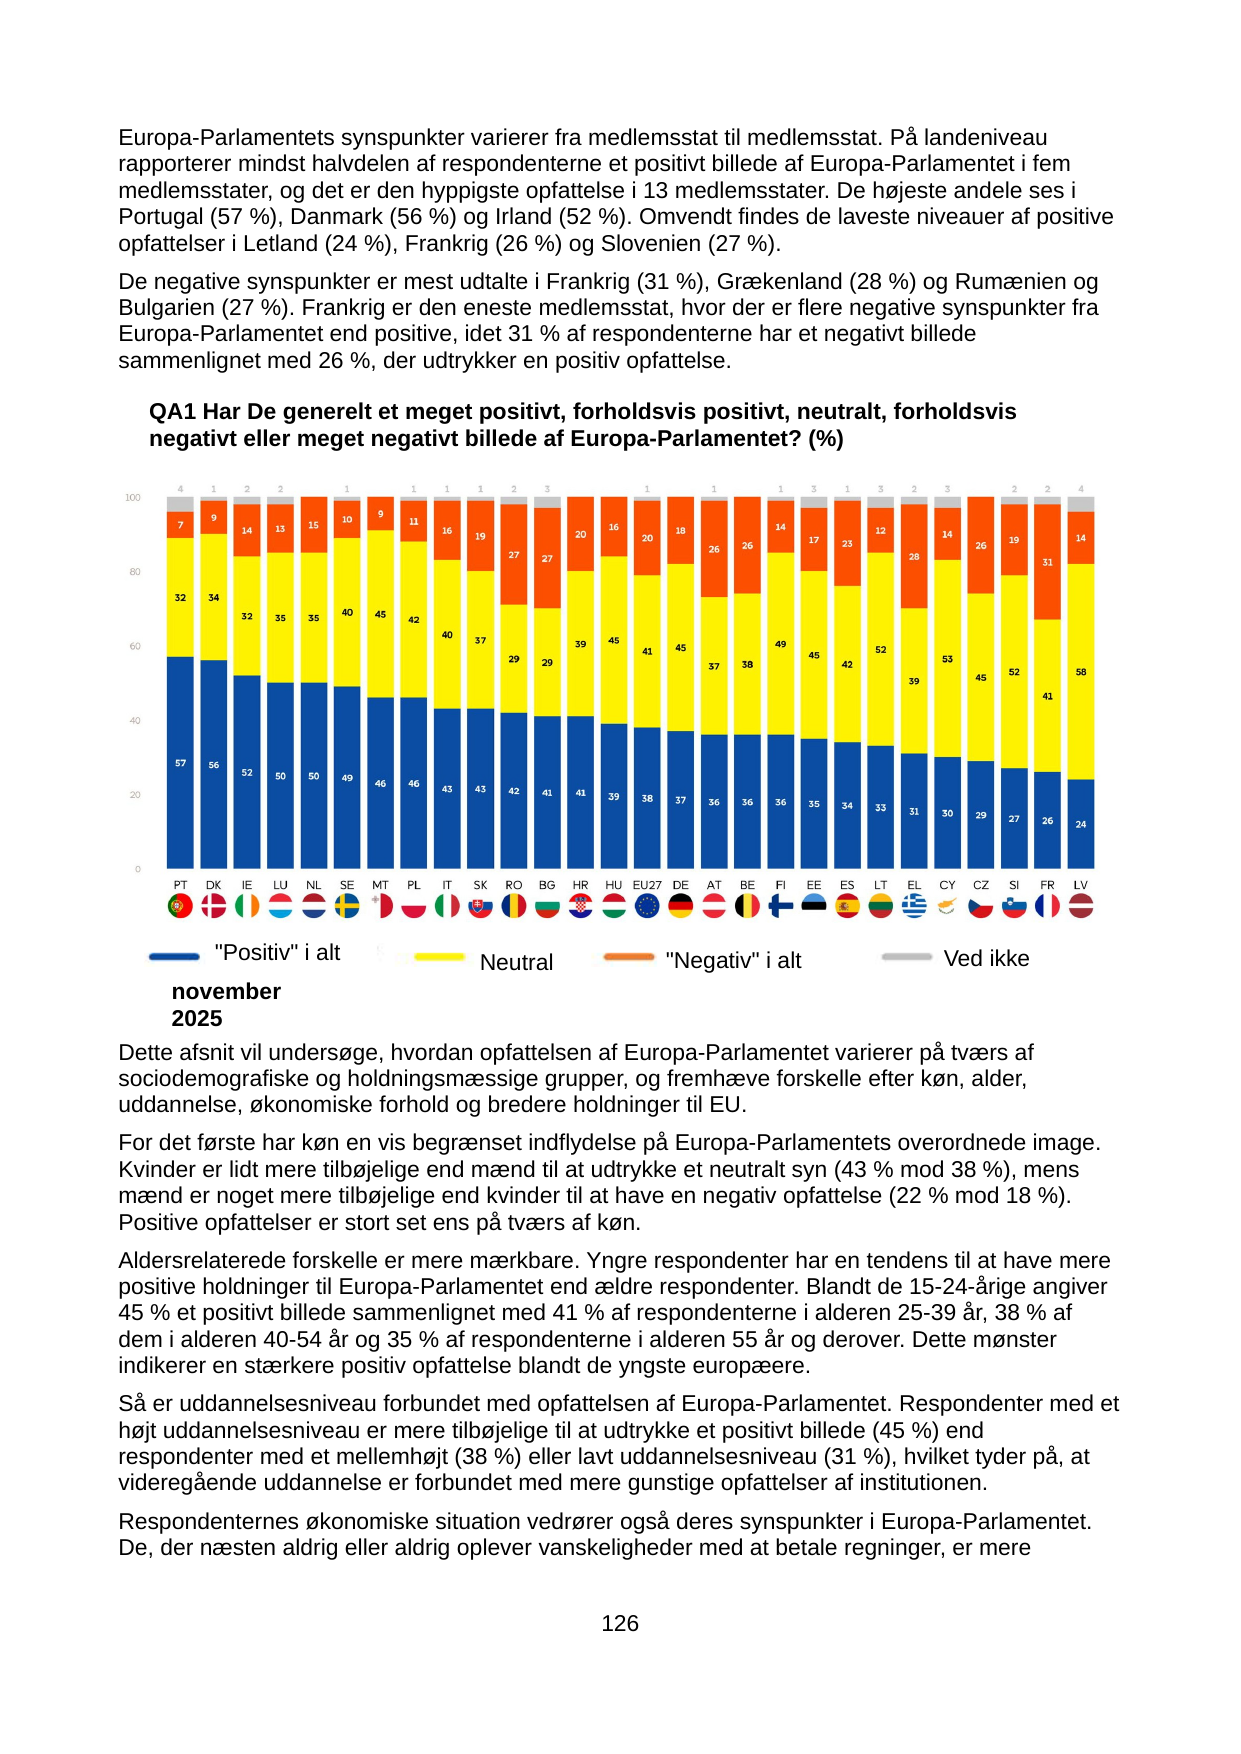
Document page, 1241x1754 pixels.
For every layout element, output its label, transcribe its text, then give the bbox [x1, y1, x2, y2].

picture [706, 957, 712, 967]
picture [118, 474, 1101, 923]
text De negative synspunkter er mest udtalte i Frankrig (31 %), Grækenland (28 %) og Rumænien og Bulgarien (27 %). Frankrig er den eneste medlemsstat, hvor der er flere negative synspunkter fra Europa-Parlamentet end positive, idet 31 % af respondenterne har et negativt billede sammenlignet med 26 %, der udtrykker en positiv opfattelse. [118, 268, 1122, 373]
text Respondenternes økonomiske situation vedrører også deres synspunkter i Europa-Parlamentet. De, der næsten aldrig eller aldrig oplever vanskeligheder med at betale regninger, er mere [118, 1508, 1122, 1560]
picture [483, 958, 489, 967]
picture [144, 942, 945, 967]
picture [677, 956, 684, 967]
text Europa-Parlamentets synspunkter varierer fra medlemsstat til medlemsstat. På landeniveau rapporterer mindst halvdelen af respondenterne et positivt billede af Europa-Parlamentet i fem medlemsstater, og det er den hyppigste opfattelse i 13 medlemsstater. De højeste andele ses i Portugal (57 %), Danmark (56 %) og Irland (52 %). Omvendt findes de laveste niveauer af positive opfattelser i Letland (24 %), Frankrig (26 %) og Slovenien (27 %). [118, 124, 1122, 256]
text Så er uddannelsesniveau forbundet med opfattelsen af Europa-Parlamentet. Respondenter med et højt uddannelsesniveau er mere tilbøjelige til at udtrykke et positivt billede (45 %) end respondenter med et mellemhøjt (38 %) eller lavt uddannelsesniveau (31 %), hvilket tyder på, at videregående uddannelse er forbundet med mere gunstige opfattelser af institutionen. [118, 1390, 1122, 1496]
text Dette afsnit vil undersøge, hvordan opfattelsen af Europa-Parlamentet varierer på tværs af sociodemografiske og holdningsmæssige grupper, og fremhæve forskelle efter køn, alder, uddannelse, økonomiske forhold og bredere holdninger til EU. [118, 385, 1122, 1117]
text Aldersrelaterede forskelle er mere mærkbare. Yngre respondenter har en tendens til at have mere positive holdninger til Europa-Parlamentet end ældre respondenter. Blandt de 15-24-årige angiver 45 % et positivt billede sammenlignet med 41 % af respondenterne i alderen 25-39 år, 38 % af dem i alderen 40-54 år og 35 % af respondenterne i alderen 55 år og derover. Dette mønster indikerer en stærkere positiv opfattelse blandt de yngste europæere. [118, 1247, 1122, 1378]
text For det første har køn en vis begrænset indflydelse på Europa-Parlamentets overordnede image. Kvinder er lidt mere tilbøjelige end mænd til at udtrykke et neutralt syn (43 % mod 38 %), mens mænd er noget mere tilbøjelige end kvinder til at have en negativ opfattelse (22 % mod 18 %). Positive opfattelser er stort set ens på tværs af køn. [118, 1129, 1122, 1235]
